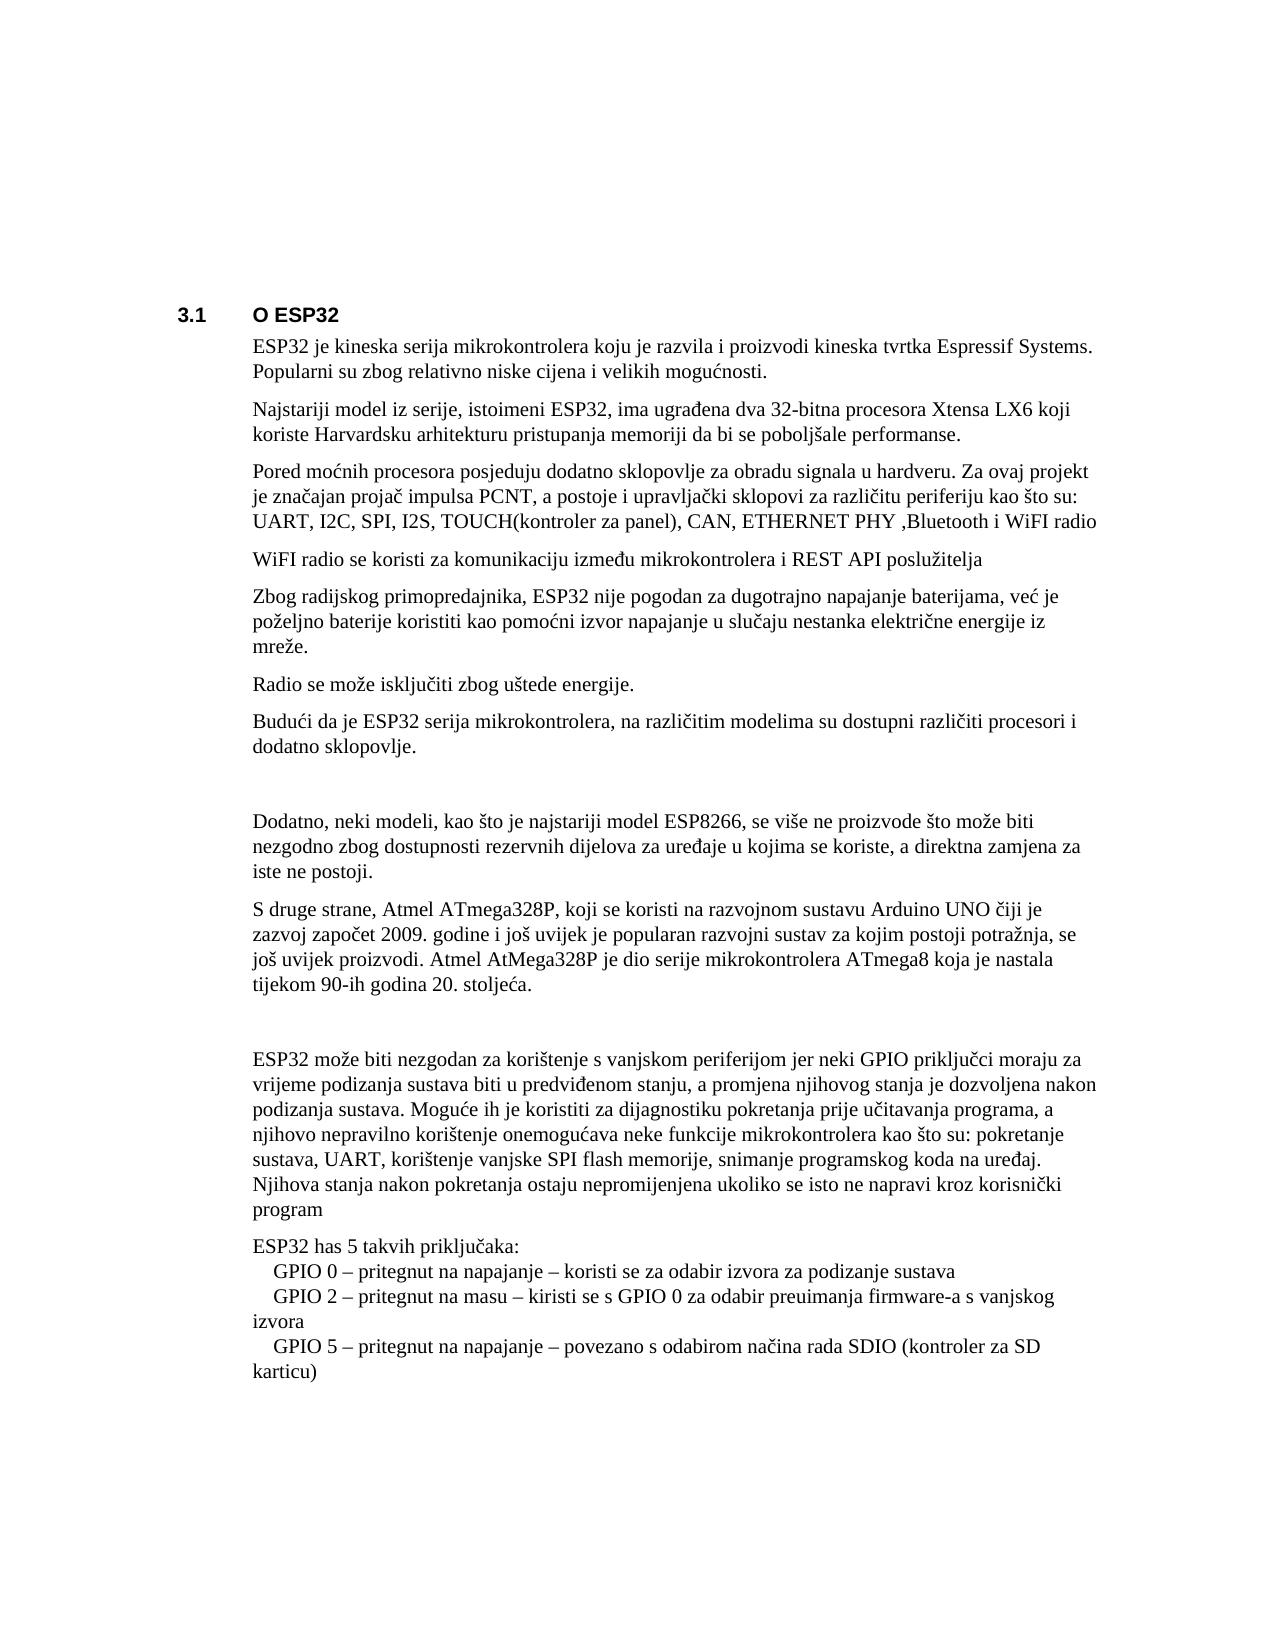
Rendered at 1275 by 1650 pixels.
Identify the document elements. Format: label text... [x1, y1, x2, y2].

text ESP32 je kineska serija mikrokontrolera koju je razvila i proizvodi kineska tvrtka Espressif Systems. Popularni su zbog relativno niske cijena i velikih mogućnosti. [252, 333, 1098, 383]
text GPIO 5 – pritegnut na napajanje – povezano s odabirom načina rada SDIO (kontroler za SD karticu) [252, 1333, 1098, 1383]
text S druge strane, Atmel ATmega328P, koji se koristi na razvojnom sustavu Arduino UNO čiji je zazvoj započet 2009. godine i još uvijek je popularan razvojni sustav za kojim postoji potražnja, se još uvijek proizvodi. Atmel AtMega328P je dio serije mikrokontrolera ATmega8 koja je nastala tijekom 90-ih godina 20. stoljeća. [252, 896, 1098, 996]
text Budući da je ESP32 serija mikrokontrolera, na različitim modelima su dostupni različiti procesori i dodatno sklopovlje. [252, 708, 1098, 758]
text ESP32 has 5 takvih priključaka: [252, 1233, 1098, 1258]
text Dodatno, neki modeli, kao što je najstariji model ESP8266, se više ne proizvode što može biti nezgodno zbog dostupnosti rezervnih dijelova za uređaje u kojima se koriste, a direktna zamjena za iste ne postoji. [252, 808, 1098, 883]
text WiFI radio se koristi za komunikaciju između mikrokontrolera i REST API poslužitelja [252, 546, 1098, 571]
text Radio se može isključiti zbog uštede energije. [252, 671, 1098, 696]
text Najstariji model iz serije, istoimeni ESP32, ima ugrađena dva 32-bitna procesora Xtensa LX6 koji koriste Harvardsku arhitekturu pristupanja memoriji da bi se poboljšale performanse. [252, 396, 1098, 446]
text GPIO 0 – pritegnut na napajanje – koristi se za odabir izvora za podizanje sustava [252, 1258, 1098, 1283]
text Zbog radijskog primopredajnika, ESP32 nije pogodan za dugotrajno napajanje baterijama, već je poželjno baterije koristiti kao pomoćni izvor napajanje u slučaju nestanka električne energije iz mreže. [252, 583, 1098, 658]
subtitle O ESP32 [177, 302, 1098, 327]
text ESP32 može biti nezgodan za korištenje s vanjskom periferijom jer neki GPIO priključci moraju za vrijeme podizanja sustava biti u predviđenom stanju, a promjena njihovog stanja je dozvoljena nakon podizanja sustava. Moguće ih je koristiti za dijagnostiku pokretanja prije učitavanja programa, a njihovo nepravilno korištenje onemogućava neke funkcije mikrokontrolera kao što su: pokretanje sustava, UART, korištenje vanjske SPI flash memorije, snimanje programskog koda na uređaj. Njihova stanja nakon pokretanja ostaju nepromijenjena ukoliko se isto ne napravi kroz korisnički program [252, 1046, 1098, 1221]
text Pored moćnih procesora posjeduju dodatno sklopovlje za obradu signala u hardveru. Za ovaj projekt je značajan projač impulsa PCNT, a postoje i upravljački sklopovi za različitu periferiju kao što su: UART, I2C, SPI, I2S, TOUCH(kontroler za panel), CAN, ETHERNET PHY ,Bluetooth i WiFI radio [252, 458, 1098, 533]
text GPIO 2 – pritegnut na masu – kiristi se s GPIO 0 za odabir preuimanja firmware-a s vanjskog izvora [252, 1283, 1098, 1333]
